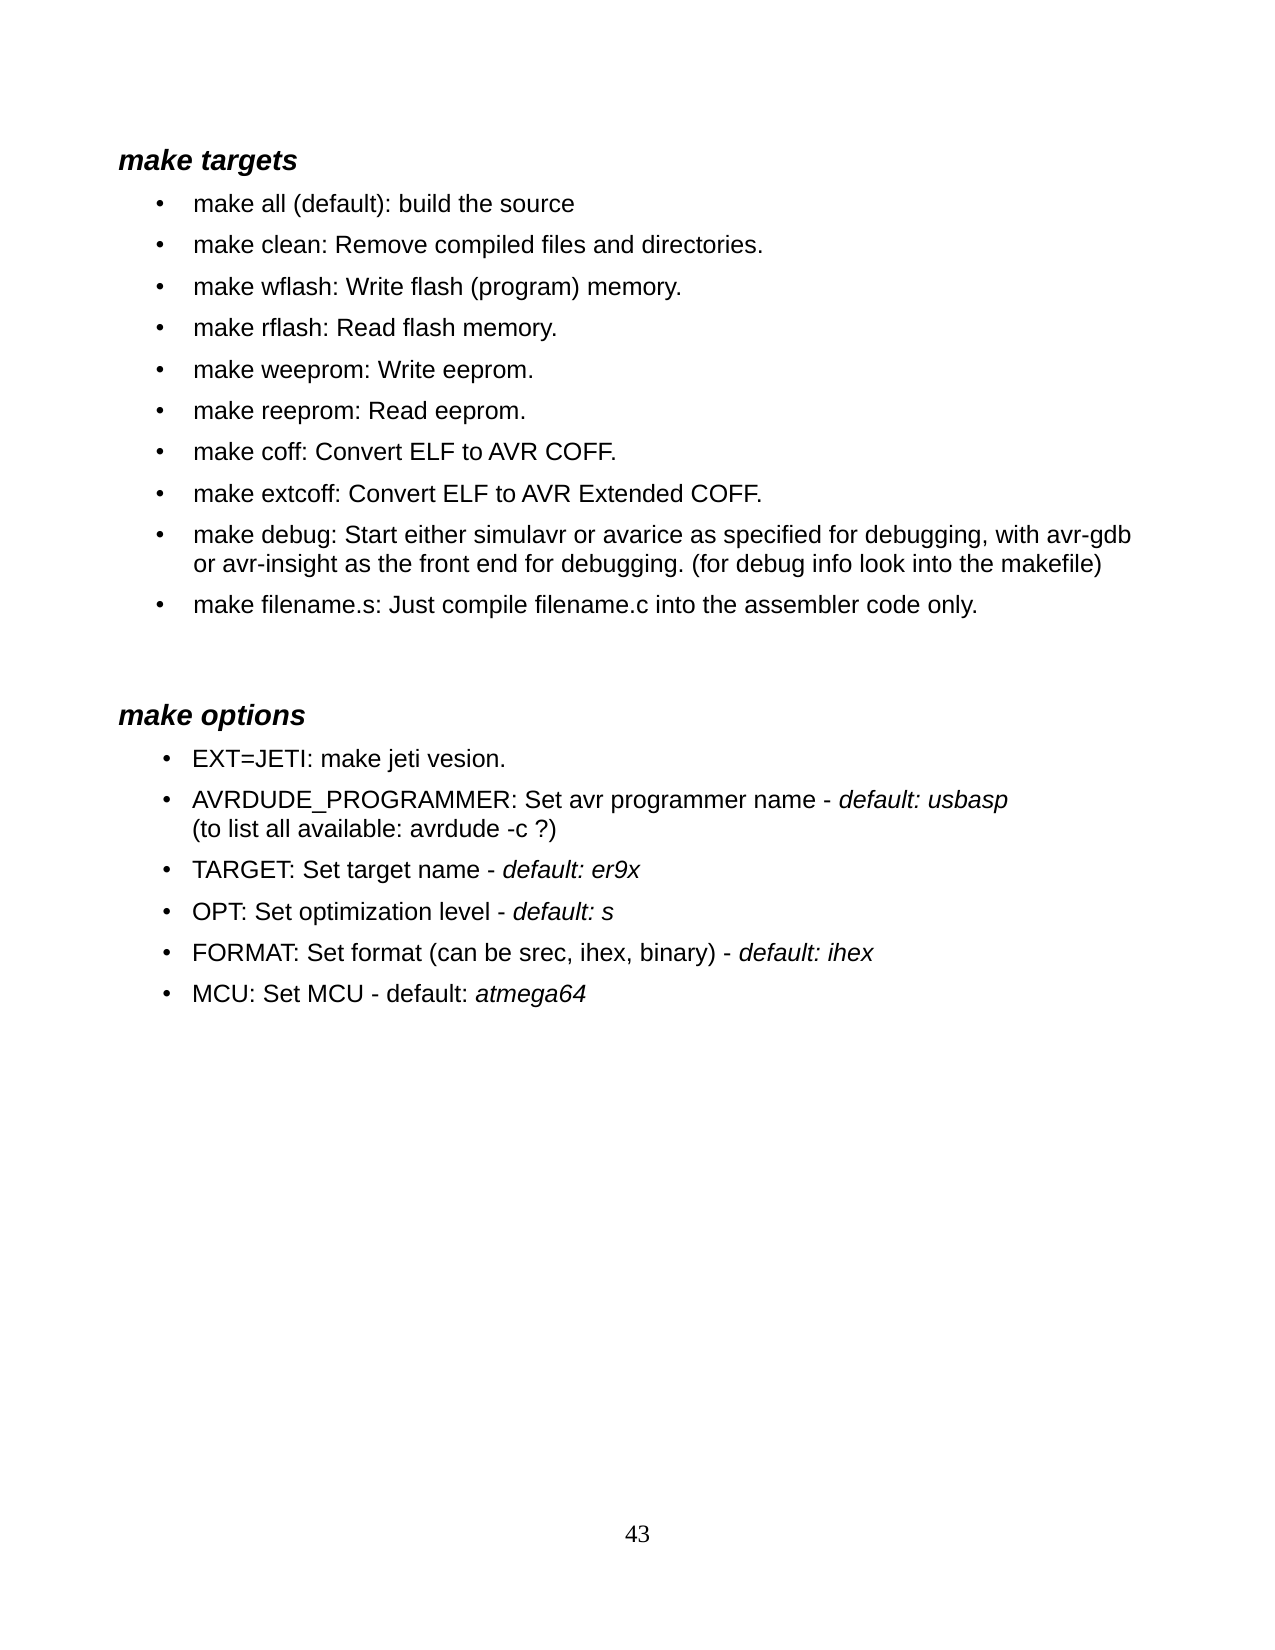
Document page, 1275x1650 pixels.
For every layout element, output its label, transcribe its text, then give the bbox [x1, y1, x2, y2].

list make coff: Convert ELF to AVR COFF. [156, 437, 1157, 466]
list EXT=JETI: make jeti vesion. [162, 744, 1157, 773]
subtitle make options [118, 698, 1157, 731]
list FORMAT: Set format (can be srec, ihex, binary) - default: ihex [162, 938, 1157, 967]
list TARGET: Set target name - default: er9x [162, 855, 1157, 884]
list make clean: Remove compiled files and directories. [156, 231, 1157, 259]
list OPT: Set optimization level - default: s [162, 897, 1157, 925]
subtitle make targets [118, 143, 1157, 177]
list make extcoff: Convert ELF to AVR Extended COFF. [156, 479, 1157, 507]
list make filename.s: Just compile filename.c into the assembler code only. [156, 590, 1157, 619]
list AVRDUDE_PROGRAMMER: Set avr programmer name - default: usbasp (to list all available: avrdude -c ?) [162, 785, 1157, 843]
list make all (default): build the source [156, 189, 1157, 218]
list make weeprom: Write eeprom. [156, 354, 1157, 383]
list make reeprom: Read eeprom. [156, 396, 1157, 425]
list make wflash: Write flash (program) memory. [156, 272, 1157, 301]
list make rflash: Read flash memory. [156, 313, 1157, 342]
list MCU: Set MCU - default: atmega64 [162, 979, 1157, 1008]
list make debug: Start either simulavr or avarice as specified for debugging, with avr-gdb or avr-insight as the front end for debugging. (for debug info look into the makefile) [156, 520, 1157, 578]
